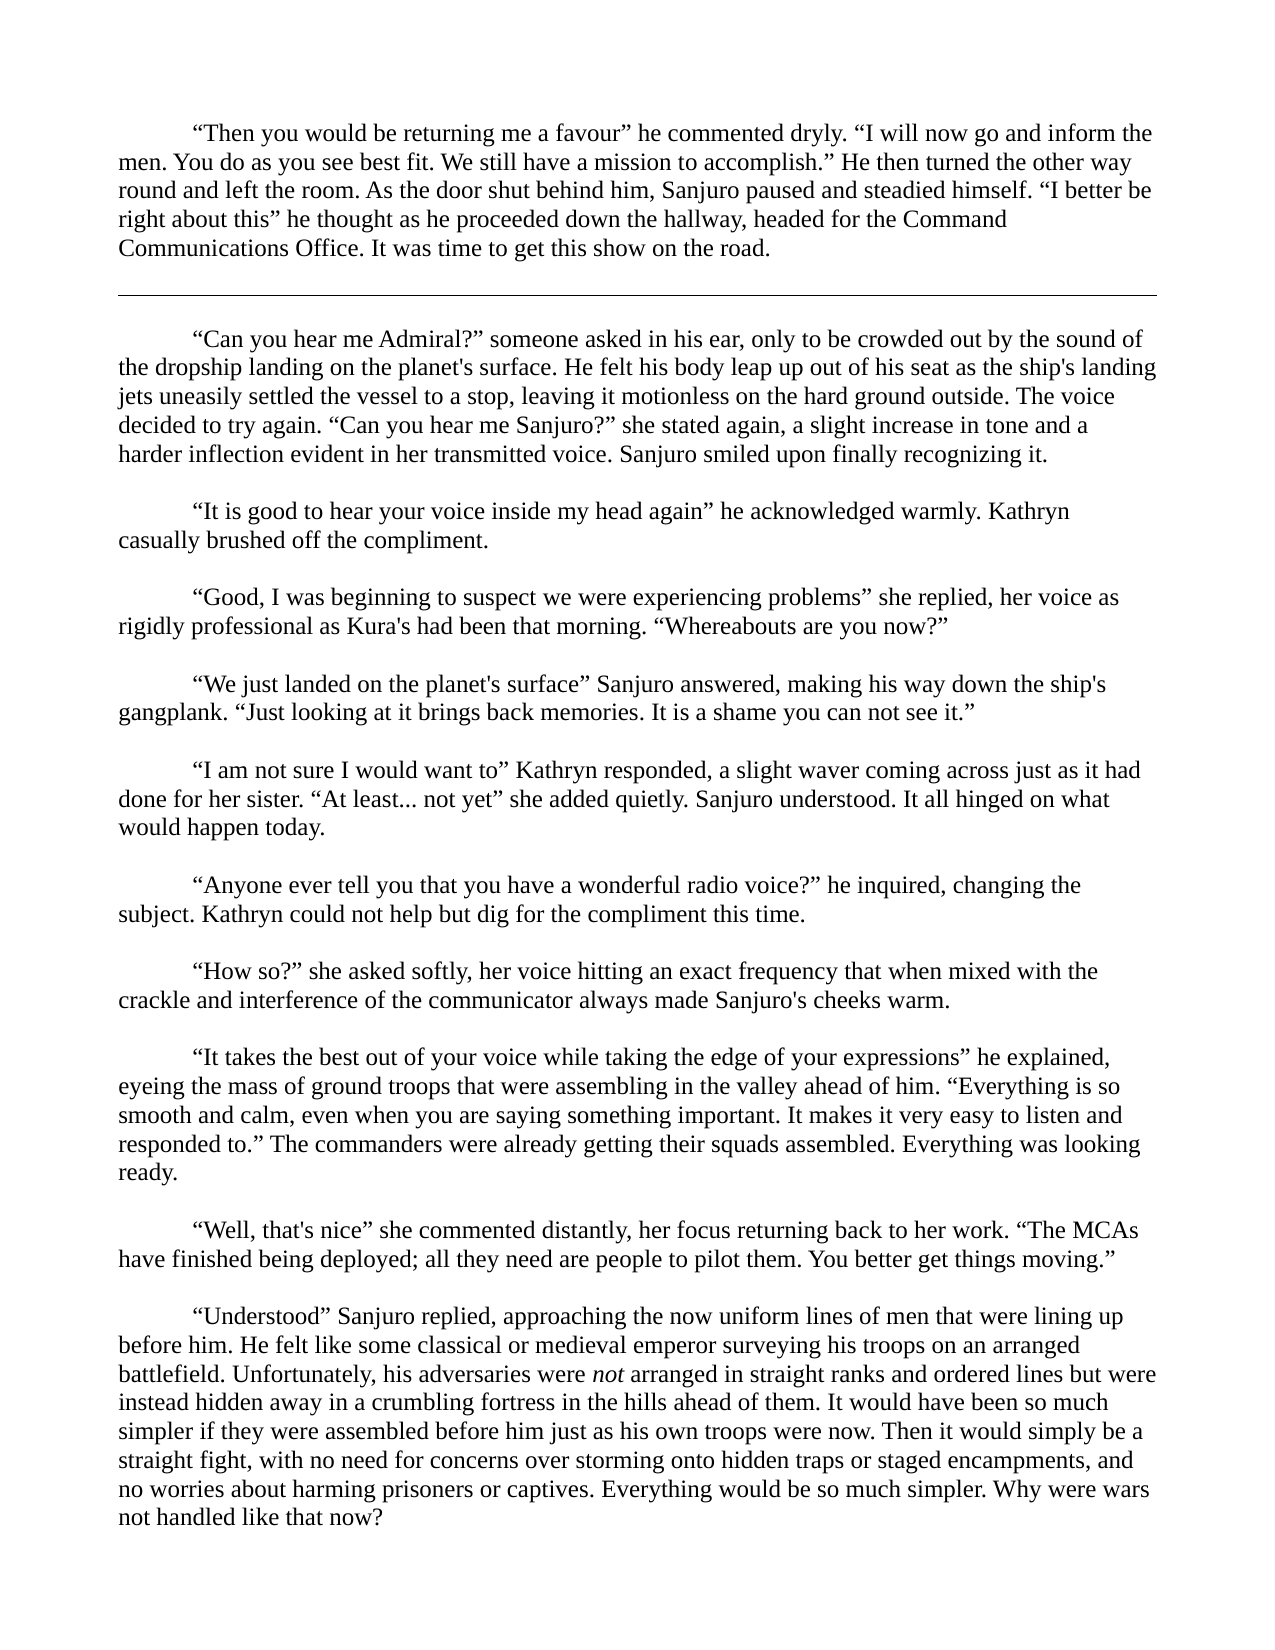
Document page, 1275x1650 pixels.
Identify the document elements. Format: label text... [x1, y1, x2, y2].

text “Understood” Sanjuro replied, approaching the now uniform lines of men that were lining up before him. He felt like some classical or medieval emperor surveying his troops on an arranged battlefield. Unfortunately, his adversaries were not arranged in straight ranks and ordered lines but were instead hidden away in a crumbling fortress in the hills ahead of them. It would have been so much simpler if they were assembled before him just as his own troops were now. Then it would simply be a straight fight, with no need for concerns over storming onto hidden traps or staged encampments, and no worries about harming prisoners or captives. Everything would be so much simpler. Why were wars not handled like that now? [118, 1301, 1157, 1531]
text “Can you hear me Admiral?” someone asked in his ear, only to be crowded out by the sound of the dropship landing on the planet's surface. He felt his body leap up out of his seat as the ship's landing jets uneasily settled the vessel to a stop, leaving it motionless on the hard ground outside. The voice decided to try again. “Can you hear me Sanjuro?” she stated again, a slight increase in tone and a harder inflection evident in her transmitted voice. Sanjuro smiled upon finally recognizing it. [118, 324, 1157, 467]
text “Then you would be returning me a favour” he commented dryly. “I will now go and inform the men. You do as you see best fit. We still have a mission to accomplish.” He then turned the other way round and left the room. As the door shut behind him, Sanjuro paused and steadied himself. “I better be right about this” he thought as he proceeded down the hallway, headed for the Command Communications Office. It was time to get this show on the road. [118, 118, 1157, 262]
text “Well, that's nice” she commented distantly, her focus returning back to her work. “The MCAs have finished being deployed; all they need are people to pilot them. You better get things moving.” [118, 1215, 1157, 1272]
text “I am not sure I would want to” Kathryn responded, a slight waver coming across just as it had done for her sister. “At least... not yet” she added quietly. Sanjuro understood. It all hinged on what would happen today. [118, 755, 1157, 841]
text “It takes the best out of your voice while taking the edge of your expressions” he explained, eyeing the mass of ground troops that were assembling in the valley ahead of him. “Everything is so smooth and calm, even when you are saying something important. It makes it very easy to listen and responded to.” The commanders were already getting their squads assembled. Everything was looking ready. [118, 1042, 1157, 1186]
text “We just landed on the planet's surface” Sanjuro answered, making his way down the ship's gangplank. “Just looking at it brings back memories. It is a shame you can not see it.” [118, 669, 1157, 726]
text “Anyone ever tell you that you have a wonderful radio voice?” he inquired, changing the subject. Kathryn could not help but dig for the compliment this time. [118, 870, 1157, 927]
text “Good, I was beginning to suspect we were experiencing problems” she replied, her voice as rigidly professional as Kura's had been that morning. “Whereabouts are you now?” [118, 582, 1157, 640]
text “How so?” she asked softly, her voice hitting an exact frequency that when mixed with the crackle and interference of the communicator always made Sanjuro's cheeks warm. [118, 956, 1157, 1014]
text “It is good to hear your voice inside my head again” he acknowledged warmly. Kathryn casually brushed off the compliment. [118, 496, 1157, 554]
